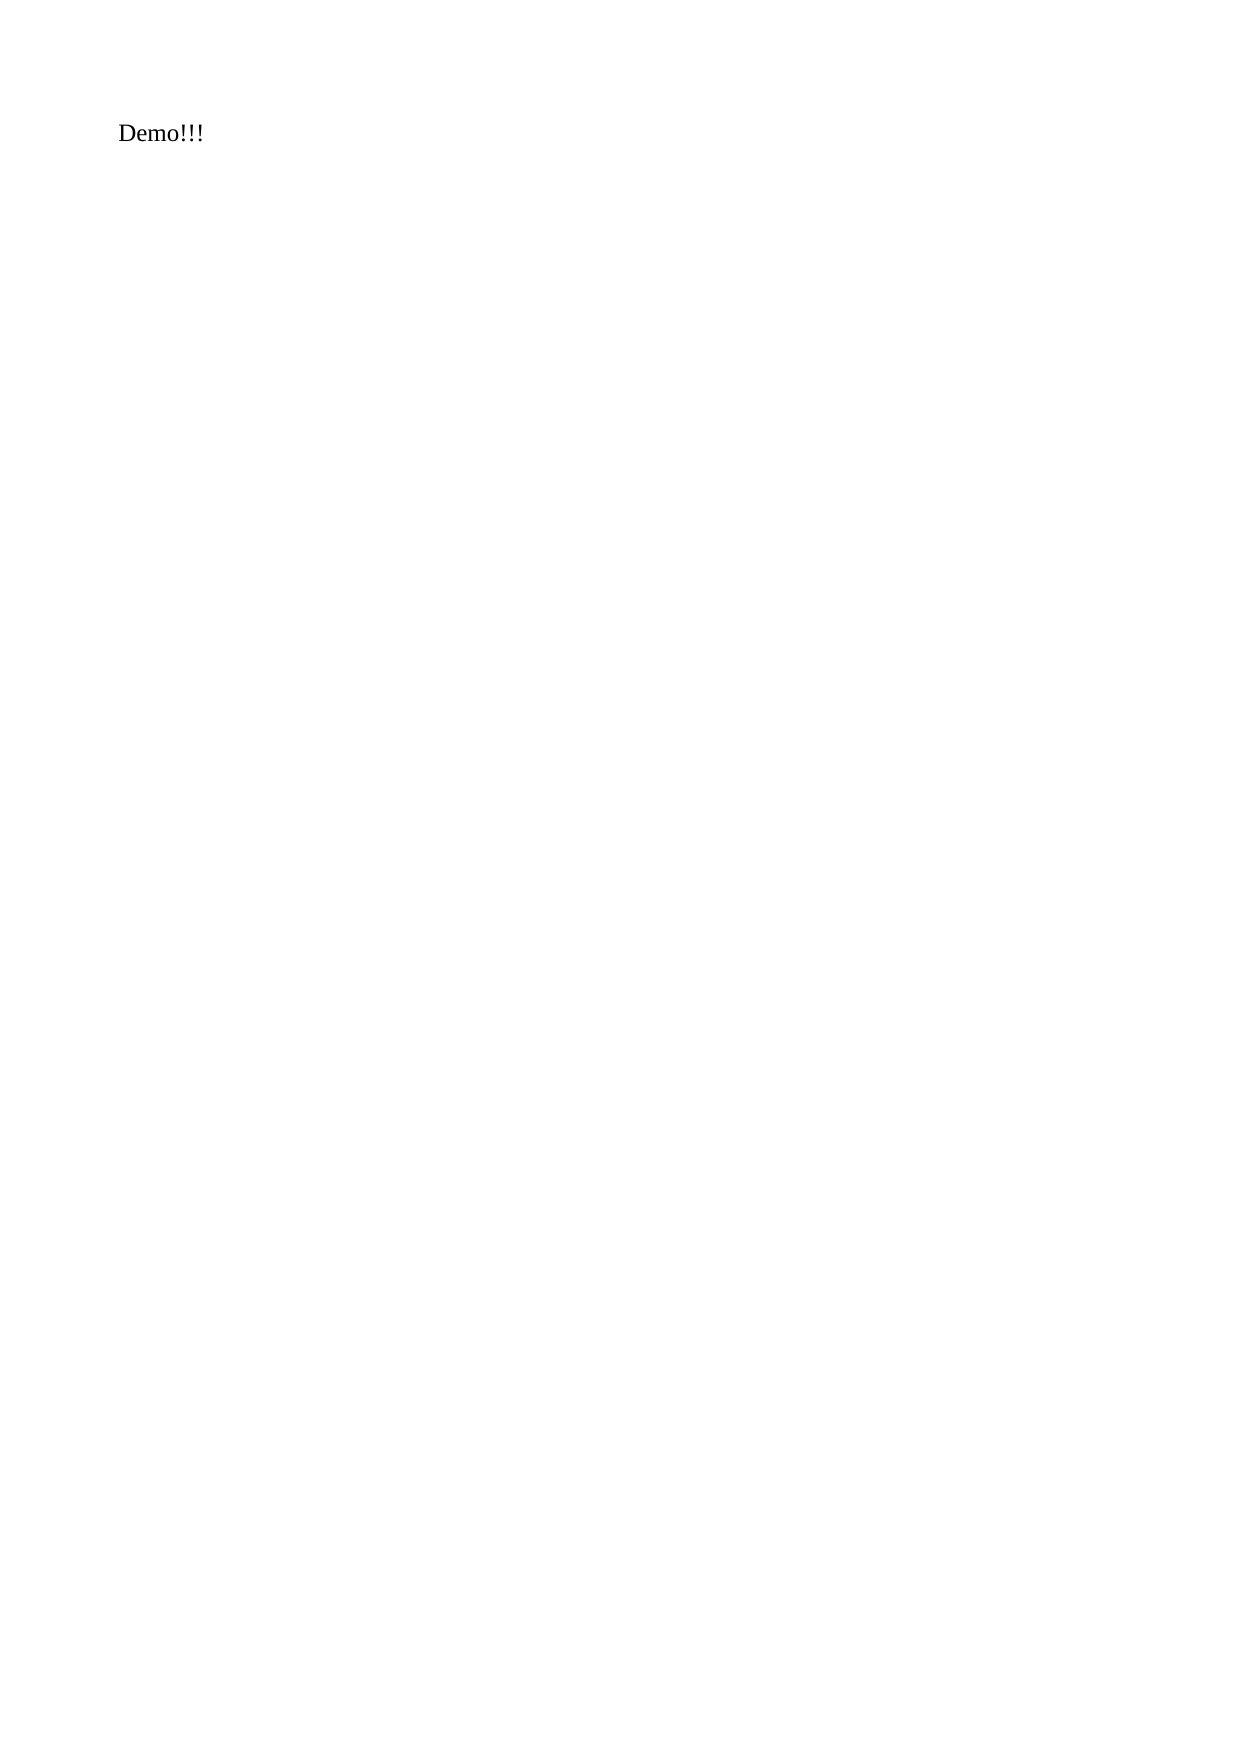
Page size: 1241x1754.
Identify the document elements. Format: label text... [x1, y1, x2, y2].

text Demo!!! [118, 118, 1122, 147]
